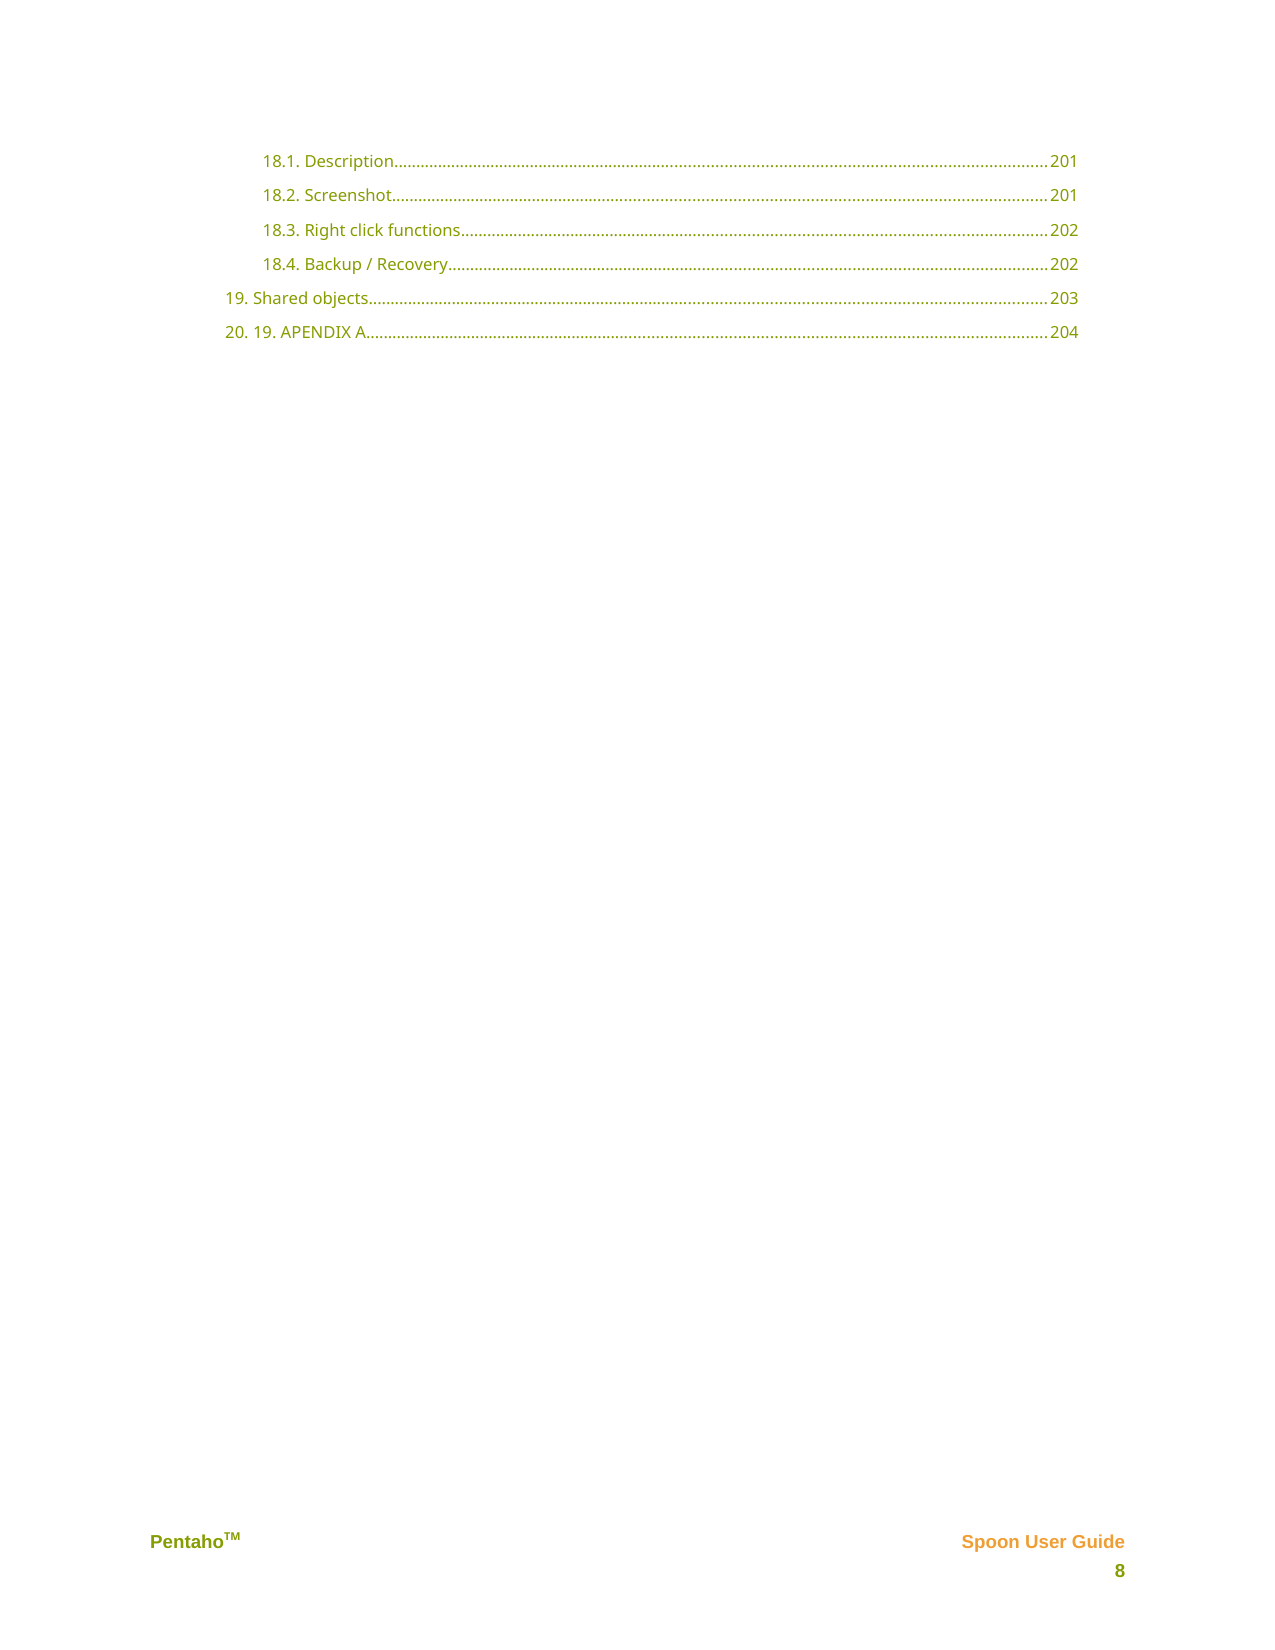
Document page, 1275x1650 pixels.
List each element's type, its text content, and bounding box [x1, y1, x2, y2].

text 18.2. Screenshot 201 [262, 184, 1125, 207]
text 18.4. Backup / Recovery 202 [262, 252, 1125, 275]
text 20. 19. APENDIX A 204 [225, 320, 1200, 343]
text 18.3. Right click functions 202 [262, 218, 1125, 241]
text 18.1. Description 201 [262, 150, 1125, 173]
text 19. Shared objects 203 [225, 286, 1200, 309]
